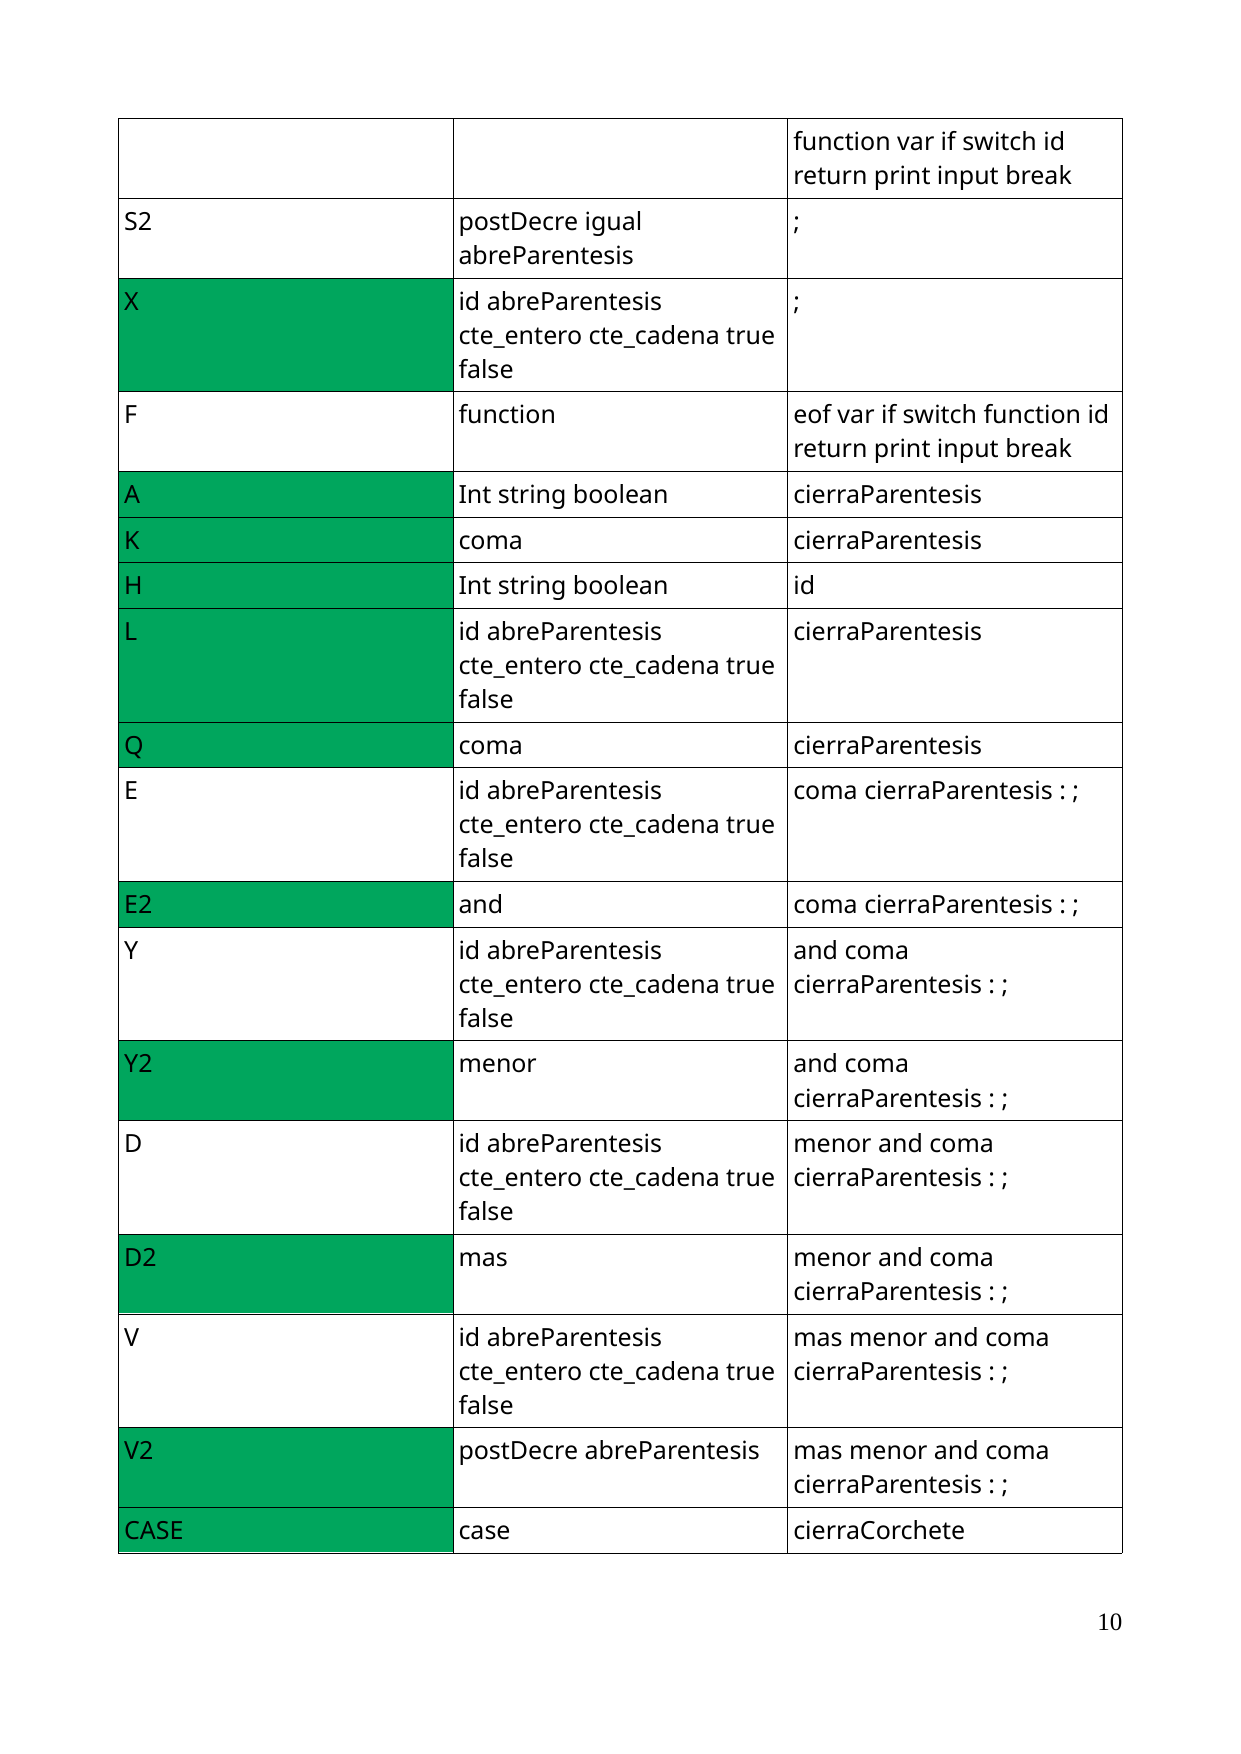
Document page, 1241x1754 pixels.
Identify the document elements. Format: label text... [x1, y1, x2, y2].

table_cell cierraCorchete [788, 1508, 1122, 1552]
table_cell case [454, 1508, 787, 1552]
table_cell V2 [119, 1428, 453, 1507]
table_cell function var if switch id return print input break [788, 119, 1122, 198]
table_cell id abreParentesis cte_entero cte_cadena true false [454, 928, 787, 1040]
table_cell cierraParentesis [788, 723, 1122, 767]
table_cell cierraParentesis [788, 609, 1122, 722]
table_cell D2 [119, 1235, 453, 1313]
table_cell postDecre igual abreParentesis [454, 199, 787, 277]
table_cell ; [788, 279, 1122, 391]
table_cell menor [454, 1041, 787, 1120]
table_cell Q [119, 723, 453, 767]
table_cell eof var if switch function id return print input break [788, 392, 1122, 471]
table_cell Int string boolean [454, 472, 787, 517]
table_cell E [119, 768, 453, 881]
table_cell K [119, 518, 453, 562]
table_cell mas menor and coma cierraParentesis : ; [788, 1428, 1122, 1507]
table_cell X [119, 279, 453, 391]
table_cell cierraParentesis [788, 518, 1122, 562]
table_cell id abreParentesis cte_entero cte_cadena true false [454, 609, 787, 722]
table_cell CASE [119, 1508, 453, 1552]
table_cell Y2 [119, 1041, 453, 1120]
table_cell L [119, 609, 453, 722]
table_cell F [119, 392, 453, 471]
table_cell A [119, 472, 453, 517]
table_cell [454, 119, 787, 198]
table_cell and [454, 882, 787, 927]
table_cell cierraParentesis [788, 472, 1122, 517]
table_cell Int string boolean [454, 563, 787, 608]
table_cell and coma cierraParentesis : ; [788, 928, 1122, 1040]
table_cell V [119, 1315, 453, 1427]
table_cell H [119, 563, 453, 608]
table_cell mas [454, 1235, 787, 1313]
table_cell Y [119, 928, 453, 1040]
table_cell coma [454, 723, 787, 767]
table_cell [119, 119, 453, 198]
table_cell id abreParentesis cte_entero cte_cadena true false [454, 1315, 787, 1427]
table_cell id abreParentesis cte_entero cte_cadena true false [454, 1121, 787, 1234]
table_cell id abreParentesis cte_entero cte_cadena true false [454, 768, 787, 881]
table_cell D [119, 1121, 453, 1234]
table_cell coma cierraParentesis : ; [788, 882, 1122, 927]
table_cell E2 [119, 882, 453, 927]
table_cell mas menor and coma cierraParentesis : ; [788, 1315, 1122, 1427]
table_cell menor and coma cierraParentesis : ; [788, 1235, 1122, 1313]
table_cell menor and coma cierraParentesis : ; [788, 1121, 1122, 1234]
table_cell coma [454, 518, 787, 562]
table_cell coma cierraParentesis : ; [788, 768, 1122, 881]
table_cell and coma cierraParentesis : ; [788, 1041, 1122, 1120]
table_cell function [454, 392, 787, 471]
table_cell postDecre abreParentesis [454, 1428, 787, 1507]
table_cell id [788, 563, 1122, 608]
table_cell id abreParentesis cte_entero cte_cadena true false [454, 279, 787, 391]
table_cell S2 [119, 199, 453, 277]
table_cell ; [788, 199, 1122, 277]
